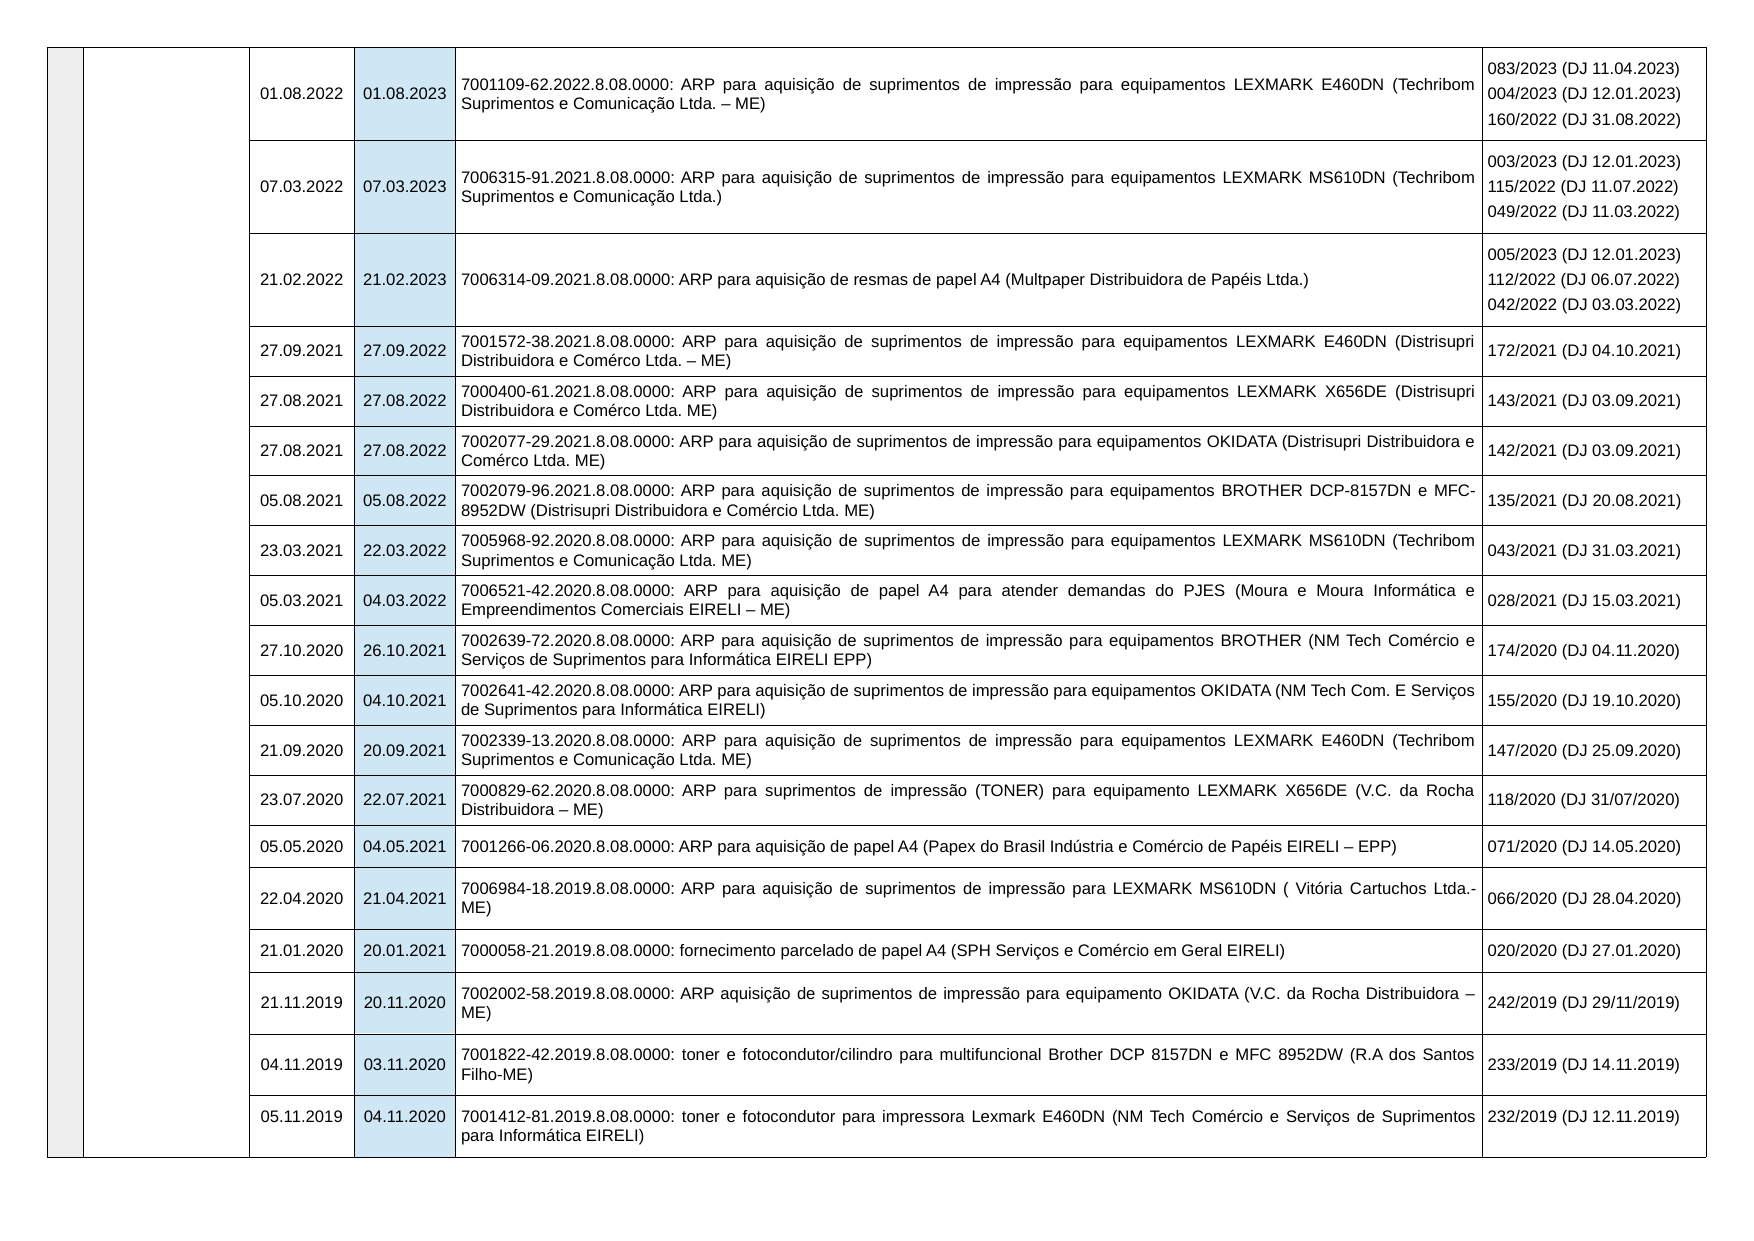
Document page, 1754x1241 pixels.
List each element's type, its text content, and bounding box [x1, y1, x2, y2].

table_cell 20.09.2021 [355, 726, 455, 775]
table_cell 23.03.2021 [250, 526, 354, 575]
table_cell 27.08.2021 [250, 377, 354, 426]
table_cell 7002002-58.2019.8.08.0000: ARP aquisição de suprimentos de impressão para equipamento OKIDATA (V.C. da Rocha Distribuidora – ME) [456, 973, 1482, 1033]
table_cell 04.11.2020 [355, 1096, 455, 1157]
table_cell 7001109-62.2022.8.08.0000: ARP para aquisição de suprimentos de impressão para equipamentos LEXMARK E460DN (Techribom Suprimentos e Comunicação Ltda. – ME) [456, 48, 1482, 140]
table_cell 028/2021 (DJ 15.03.2021) [1483, 576, 1706, 625]
table_cell 21.11.2019 [250, 973, 354, 1033]
table_cell 05.03.2021 [250, 576, 354, 625]
table_cell 233/2019 (DJ 14.11.2019) [1483, 1035, 1706, 1095]
table_cell 005/2023 (DJ 12.01.2023) 112/2022 (DJ 06.07.2022) 042/2022 (DJ 03.03.2022) [1483, 234, 1706, 326]
table_cell 083/2023 (DJ 11.04.2023) 004/2023 (DJ 12.01.2023) 160/2022 (DJ 31.08.2022) [1483, 48, 1706, 140]
table_cell 07.03.2022 [250, 141, 354, 233]
table_cell [48, 48, 83, 1157]
table_cell 003/2023 (DJ 12.01.2023) 115/2022 (DJ 11.07.2022) 049/2022 (DJ 11.03.2022) [1483, 141, 1706, 233]
table_cell 21.02.2023 [355, 234, 455, 326]
table_cell 27.08.2022 [355, 427, 455, 475]
table_cell 118/2020 (DJ 31/07/2020) [1483, 776, 1706, 825]
table_cell 7006315-91.2021.8.08.0000: ARP para aquisição de suprimentos de impressão para equipamentos LEXMARK MS610DN (Techribom Suprimentos e Comunicação Ltda.) [456, 141, 1482, 233]
table_cell 27.09.2021 [250, 327, 354, 376]
table_cell 04.03.2022 [355, 576, 455, 625]
table_cell 27.08.2021 [250, 427, 354, 475]
table_cell 22.04.2020 [250, 868, 354, 929]
table_cell 7006984-18.2019.8.08.0000: ARP para aquisição de suprimentos de impressão para LEXMARK MS610DN ( Vitória Cartuchos Ltda.- ME) [456, 868, 1482, 929]
table_cell 147/2020 (DJ 25.09.2020) [1483, 726, 1706, 775]
table_cell 20.01.2021 [355, 930, 455, 972]
table_cell 22.03.2022 [355, 526, 455, 575]
table_cell 7001412-81.2019.8.08.0000: toner e fotocondutor para impressora Lexmark E460DN (NM Tech Comércio e Serviços de Suprimentos para Informática EIRELI) [456, 1096, 1482, 1157]
table_cell 155/2020 (DJ 19.10.2020) [1483, 676, 1706, 725]
table_cell 27.08.2022 [355, 377, 455, 426]
table_cell 05.08.2022 [355, 476, 455, 525]
table_cell [84, 48, 249, 1157]
table_cell 05.10.2020 [250, 676, 354, 725]
table_cell 7001822-42.2019.8.08.0000: toner e fotocondutor/cilindro para multifuncional Brother DCP 8157DN e MFC 8952DW (R.A dos Santos Filho-ME) [456, 1035, 1482, 1095]
table_cell 043/2021 (DJ 31.03.2021) [1483, 526, 1706, 575]
table_cell 05.11.2019 [250, 1096, 354, 1157]
table_cell 066/2020 (DJ 28.04.2020) [1483, 868, 1706, 929]
table_cell 01.08.2022 [250, 48, 354, 140]
table_cell 20.11.2020 [355, 973, 455, 1033]
table_cell 7005968-92.2020.8.08.0000: ARP para aquisição de suprimentos de impressão para equipamentos LEXMARK MS610DN (Techribom Suprimentos e Comunicação Ltda. ME) [456, 526, 1482, 575]
table_cell 21.01.2020 [250, 930, 354, 972]
table_cell 142/2021 (DJ 03.09.2021) [1483, 427, 1706, 475]
table_cell 7002077-29.2021.8.08.0000: ARP para aquisição de suprimentos de impressão para equipamentos OKIDATA (Distrisupri Distribuidora e Comérco Ltda. ME) [456, 427, 1482, 475]
table_cell 7000829-62.2020.8.08.0000: ARP para suprimentos de impressão (TONER) para equipamento LEXMARK X656DE (V.C. da Rocha Distribuidora – ME) [456, 776, 1482, 825]
table_cell 23.07.2020 [250, 776, 354, 825]
table_cell 04.10.2021 [355, 676, 455, 725]
table_cell 01.08.2023 [355, 48, 455, 140]
table_cell 7002339-13.2020.8.08.0000: ARP para aquisição de suprimentos de impressão para equipamentos LEXMARK E460DN (Techribom Suprimentos e Comunicação Ltda. ME) [456, 726, 1482, 775]
table_cell 27.10.2020 [250, 626, 354, 675]
table_cell 22.07.2021 [355, 776, 455, 825]
table_cell 07.03.2023 [355, 141, 455, 233]
table_cell 135/2021 (DJ 20.08.2021) [1483, 476, 1706, 525]
table_cell 21.09.2020 [250, 726, 354, 775]
table_cell 05.08.2021 [250, 476, 354, 525]
table_cell 04.05.2021 [355, 826, 455, 867]
table_cell 7000058-21.2019.8.08.0000: fornecimento parcelado de papel A4 (SPH Serviços e Comércio em Geral EIRELI) [456, 930, 1482, 972]
table_cell 020/2020 (DJ 27.01.2020) [1483, 930, 1706, 972]
table_cell 7001572-38.2021.8.08.0000: ARP para aquisição de suprimentos de impressão para equipamentos LEXMARK E460DN (Distrisupri Distribuidora e Comérco Ltda. – ME) [456, 327, 1482, 376]
table_cell 242/2019 (DJ 29/11/2019) [1483, 973, 1706, 1033]
table_cell 071/2020 (DJ 14.05.2020) [1483, 826, 1706, 867]
table_cell 174/2020 (DJ 04.11.2020) [1483, 626, 1706, 675]
table_cell 7001266-06.2020.8.08.0000: ARP para aquisição de papel A4 (Papex do Brasil Indústria e Comércio de Papéis EIRELI – EPP) [456, 826, 1482, 867]
table_cell 27.09.2022 [355, 327, 455, 376]
table_cell 172/2021 (DJ 04.10.2021) [1483, 327, 1706, 376]
table_cell 7006521-42.2020.8.08.0000: ARP para aquisição de papel A4 para atender demandas do PJES (Moura e Moura Informática e Empreendimentos Comerciais EIRELI – ME) [456, 576, 1482, 625]
table_cell 05.05.2020 [250, 826, 354, 867]
table_cell 7000400-61.2021.8.08.0000: ARP para aquisição de suprimentos de impressão para equipamentos LEXMARK X656DE (Distrisupri Distribuidora e Comérco Ltda. ME) [456, 377, 1482, 426]
table_cell 21.02.2022 [250, 234, 354, 326]
table_cell 03.11.2020 [355, 1035, 455, 1095]
table_cell 7002639-72.2020.8.08.0000: ARP para aquisição de suprimentos de impressão para equipamentos BROTHER (NM Tech Comércio e Serviços de Suprimentos para Informática EIRELI EPP) [456, 626, 1482, 675]
table_cell 232/2019 (DJ 12.11.2019) [1483, 1096, 1706, 1157]
table_cell 26.10.2021 [355, 626, 455, 675]
table_cell 21.04.2021 [355, 868, 455, 929]
table_cell 04.11.2019 [250, 1035, 354, 1095]
table_cell 7006314-09.2021.8.08.0000: ARP para aquisição de resmas de papel A4 (Multpaper Distribuidora de Papéis Ltda.) [456, 234, 1482, 326]
table_cell 7002641-42.2020.8.08.0000: ARP para aquisição de suprimentos de impressão para equipamentos OKIDATA (NM Tech Com. E Serviços de Suprimentos para Informática EIRELI) [456, 676, 1482, 725]
table_cell 7002079-96.2021.8.08.0000: ARP para aquisição de suprimentos de impressão para equipamentos BROTHER DCP-8157DN e MFC-8952DW (Distrisupri Distribuidora e Comércio Ltda. ME) [456, 476, 1482, 525]
table_cell 143/2021 (DJ 03.09.2021) [1483, 377, 1706, 426]
